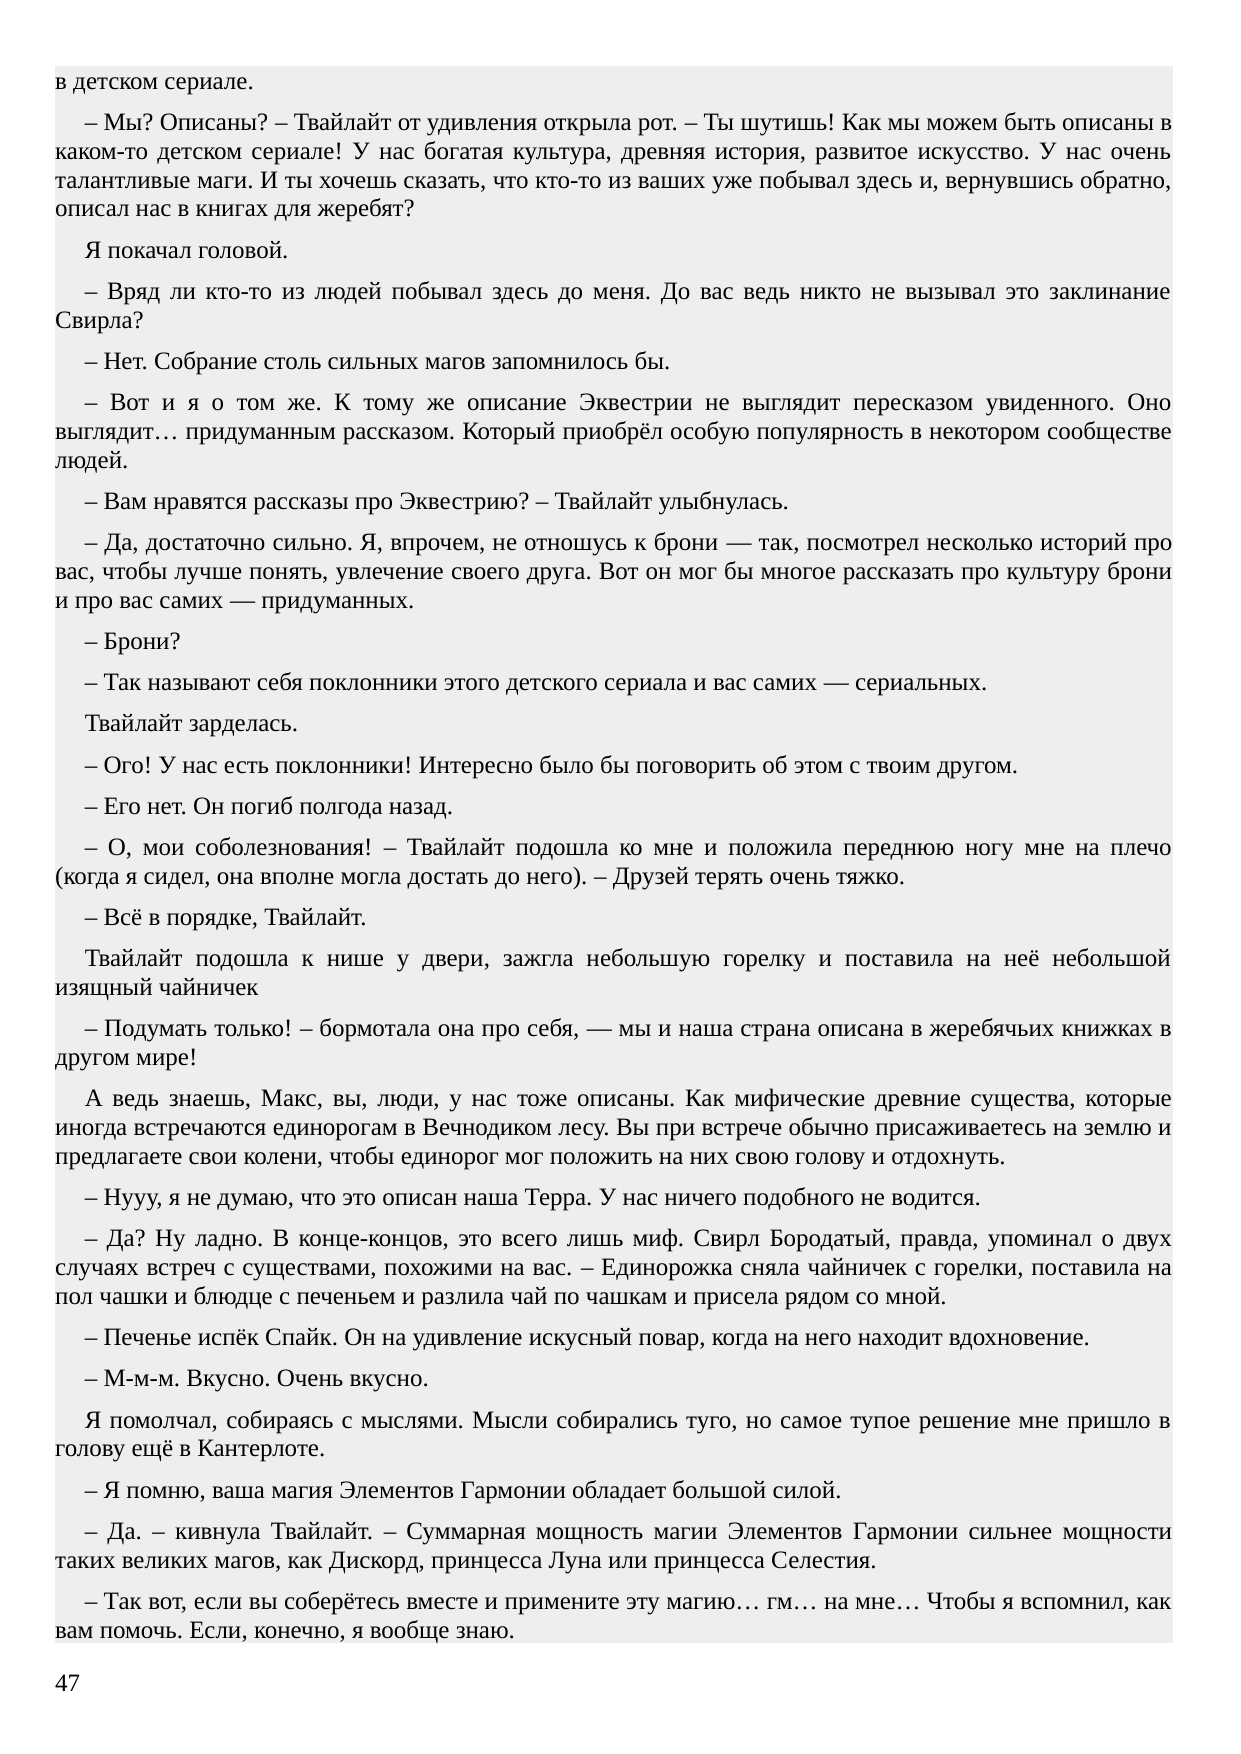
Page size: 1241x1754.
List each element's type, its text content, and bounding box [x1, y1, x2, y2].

text – Подумать только! – бормотала она про себя, — мы и наша страна описана в жеребячьих книжках в другом мире! [55, 1013, 1173, 1071]
text – Вам нравятся рассказы про Эквестрию? – Твайлайт улыбнулась. [55, 486, 1173, 515]
text Твайлайт подошла к нише у двери, зажгла небольшую горелку и поставила на неё небольшой изящный чайничек [55, 943, 1173, 1001]
text Я покачал головой. [55, 235, 1173, 263]
text – Так называют себя поклонники этого детского сериала и вас самих — сериальных. [55, 667, 1173, 696]
text – Я помню, ваша магия Элементов Гармонии обладает большой силой. [55, 1475, 1173, 1503]
text – Вот и я о том же. К тому же описание Эквестрии не выглядит пересказом увиденного. Оно выглядит… придуманным рассказом. Который приобрёл особую популярность в некотором сообществе людей. [55, 387, 1173, 473]
text – Да? Ну ладно. В конце-концов, это всего лишь миф. Свирл Бородатый, правда, упоминал о двух случаях встреч с существами, похожими на вас. – Единорожка сняла чайничек с горелки, поставила на пол чашки и блюдце с печеньем и разлила чай по чашкам и присела рядом со мной. [55, 1223, 1173, 1310]
text – Вряд ли кто-то из людей побывал здесь до меня. До вас ведь никто не вызывал это заклинание Свирла? [55, 276, 1173, 333]
text Я помолчал, собираясь с мыслями. Мысли собирались туго, но самое тупое решение мне пришло в голову ещё в Кантерлоте. [55, 1405, 1173, 1462]
text в детском сериале. [55, 66, 1173, 95]
text – Печенье испёк Спайк. Он на удивление искусный повар, когда на него находит вдохновение. [55, 1322, 1173, 1351]
text – Брони? [55, 626, 1173, 655]
text – Его нет. Он погиб полгода назад. [55, 791, 1173, 820]
text – Нет. Собрание столь сильных магов запомнилось бы. [55, 346, 1173, 375]
text – О, мои соболезнования! – Твайлайт подошла ко мне и положила переднюю ногу мне на плечо (когда я сидел, она вполне могла достать до него). – Друзей терять очень тяжко. [55, 832, 1173, 890]
text – Нууу, я не думаю, что это описан наша Терра. У нас ничего подобного не водится. [55, 1182, 1173, 1211]
text – Всё в порядке, Твайлайт. [55, 902, 1173, 931]
text – Мы? Описаны? – Твайлайт от удивления открыла рот. – Ты шутишь! Как мы можем быть описаны в каком-то детском сериале! У нас богатая культура, древняя история, развитое искусство. У нас очень талантливые маги. И ты хочешь сказать, что кто-то из ваших уже побывал здесь и, вернувшись обратно, описал нас в книгах для жеребят? [55, 107, 1173, 222]
text – Да. – кивнула Твайлайт. – Суммарная мощность магии Элементов Гармонии сильнее мощности таких великих магов, как Дискорд, принцесса Луна или принцесса Селестия. [55, 1516, 1173, 1573]
text А ведь знаешь, Макс, вы, люди, у нас тоже описаны. Как мифические древние существа, которые иногда встречаются единорогам в Вечнодиком лесу. Вы при встрече обычно присаживаетесь на землю и предлагаете свои колени, чтобы единорог мог положить на них свою голову и отдохнуть. [55, 1083, 1173, 1170]
text – М-м-м. Вкусно. Очень вкусно. [55, 1363, 1173, 1392]
text – Ого! У нас есть поклонники! Интересно было бы поговорить об этом с твоим другом. [55, 750, 1173, 778]
text – Так вот, если вы соберётесь вместе и примените эту магию… гм… на мне… Чтобы я вспомнил, как вам помочь. Если, конечно, я вообще знаю. [55, 1586, 1173, 1643]
text Твайлайт зарделась. [55, 708, 1173, 737]
text – Да, достаточно сильно. Я, впрочем, не отношусь к брони — так, посмотрел несколько историй про вас, чтобы лучше понять, увлечение своего друга. Вот он мог бы многое рассказать про культуру брони и про вас самих — придуманных. [55, 527, 1173, 613]
